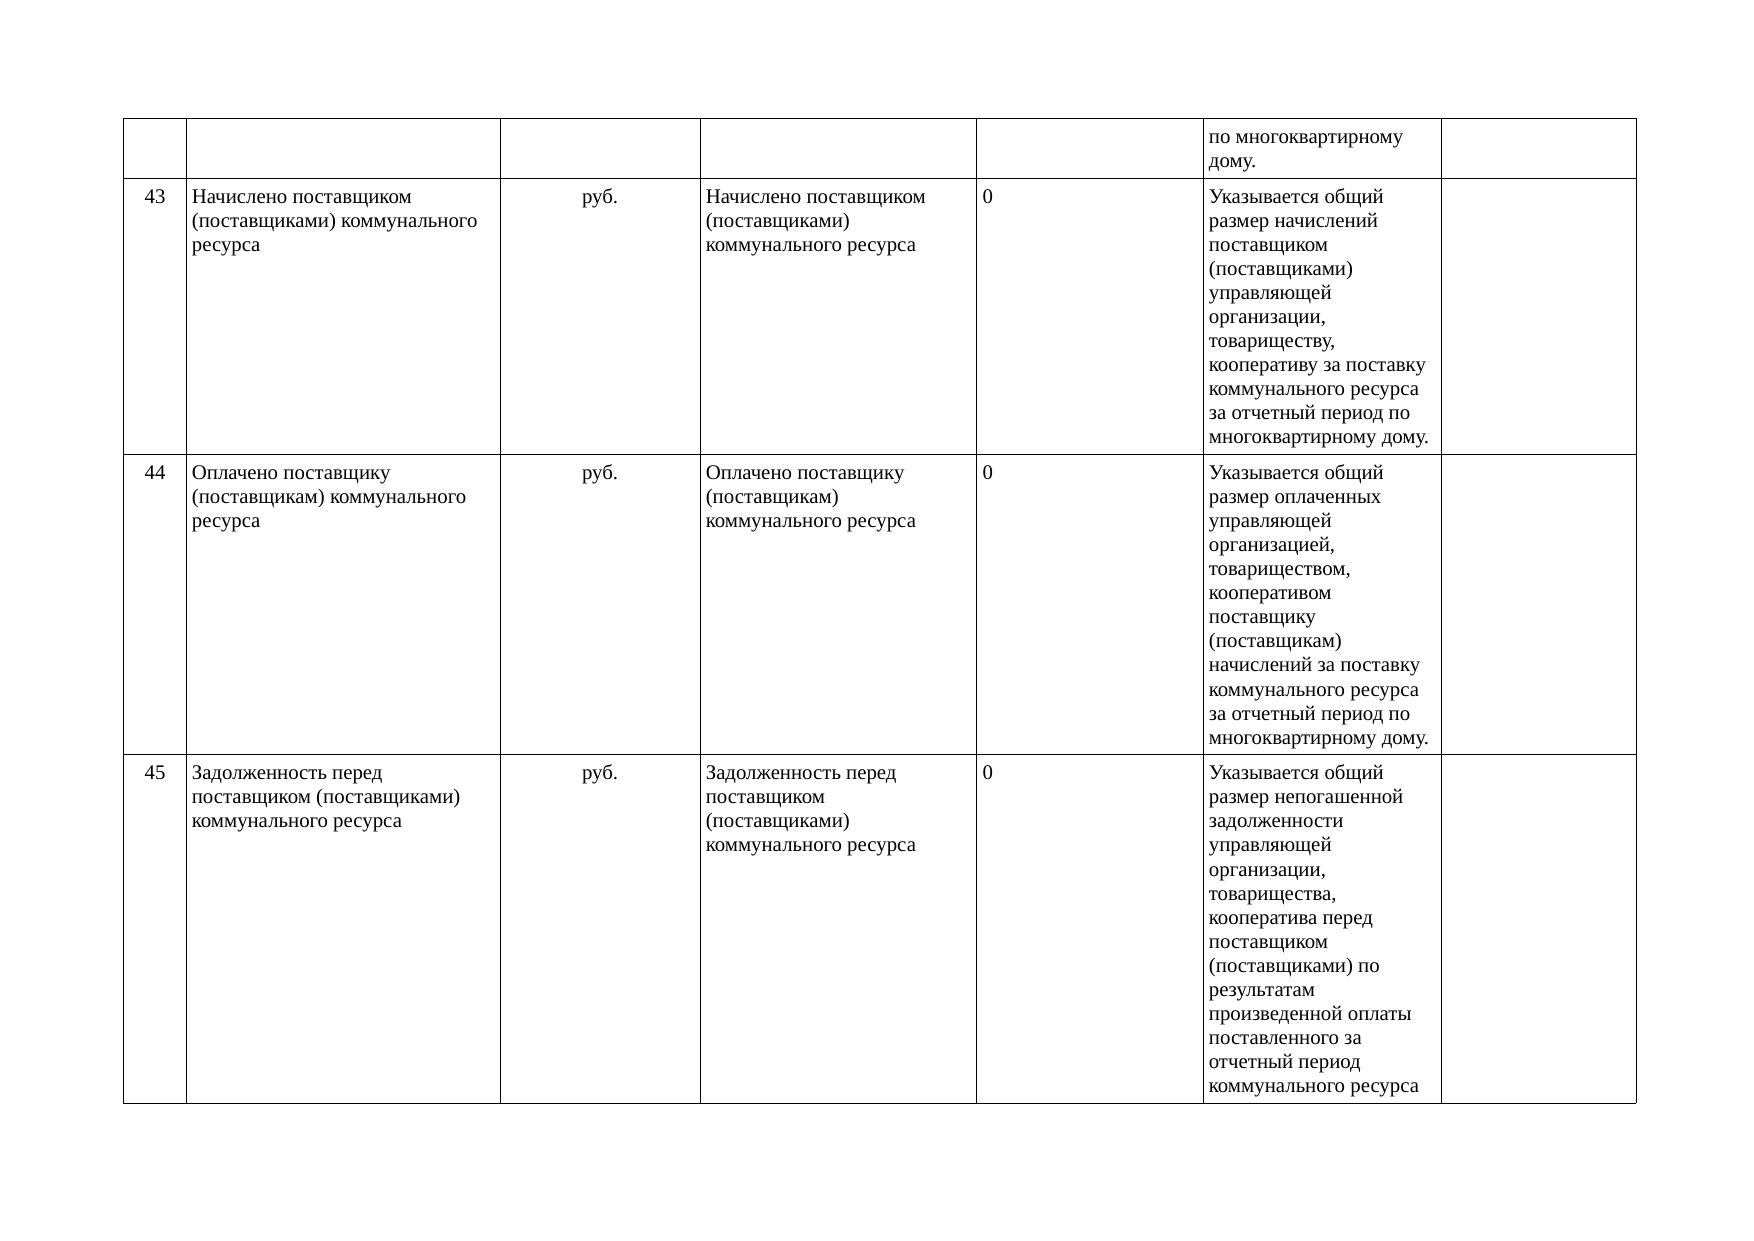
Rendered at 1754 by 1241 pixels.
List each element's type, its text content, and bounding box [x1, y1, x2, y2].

table_cell [977, 119, 1203, 178]
table_cell 45 [124, 755, 186, 1103]
table_cell [1442, 119, 1636, 178]
table_cell Оплачено поставщику (поставщикам) коммунального ресурса [187, 455, 500, 754]
table_cell руб. [501, 179, 700, 454]
table_cell [701, 119, 976, 178]
table_cell Оплачено поставщику (поставщикам) коммунального ресурса [701, 455, 976, 754]
table_cell Начислено поставщиком (поставщиками) коммунального ресурса [701, 179, 976, 454]
table_cell [1442, 455, 1636, 754]
table_cell 43 [124, 179, 186, 454]
table_cell по многоквартирному дому. [1204, 119, 1441, 178]
table_cell Указывается общий размер начислений поставщиком (поставщиками) управляющей организации, товариществу, кооперативу за поставку коммунального ресурса за отчетный период по многоквартирному дому. [1204, 179, 1441, 454]
table_cell [1442, 755, 1636, 1103]
table_cell [1442, 179, 1636, 454]
table_cell руб. [501, 755, 700, 1103]
table_cell [501, 119, 700, 178]
table_cell 0 [977, 179, 1203, 454]
table_cell руб. [501, 455, 700, 754]
table_cell Указывается общий размер непогашенной задолженности управляющей организации, товарищества, кооператива перед поставщиком (поставщиками) по результатам произведенной оплаты поставленного за отчетный период коммунального ресурса [1204, 755, 1441, 1103]
table_cell 0 [977, 755, 1203, 1103]
table_cell Указывается общий размер оплаченных управляющей организацией, товариществом, кооперативом поставщику (поставщикам) начислений за поставку коммунального ресурса за отчетный период по многоквартирному дому. [1204, 455, 1441, 754]
table_cell [124, 119, 186, 178]
table_cell 0 [977, 455, 1203, 754]
table_cell Начислено поставщиком (поставщиками) коммунального ресурса [187, 179, 500, 454]
table_cell [187, 119, 500, 178]
table_cell Задолженность перед поставщиком (поставщиками) коммунального ресурса [187, 755, 500, 1103]
table_cell Задолженность перед поставщиком (поставщиками) коммунального ресурса [701, 755, 976, 1103]
table_cell 44 [124, 455, 186, 754]
